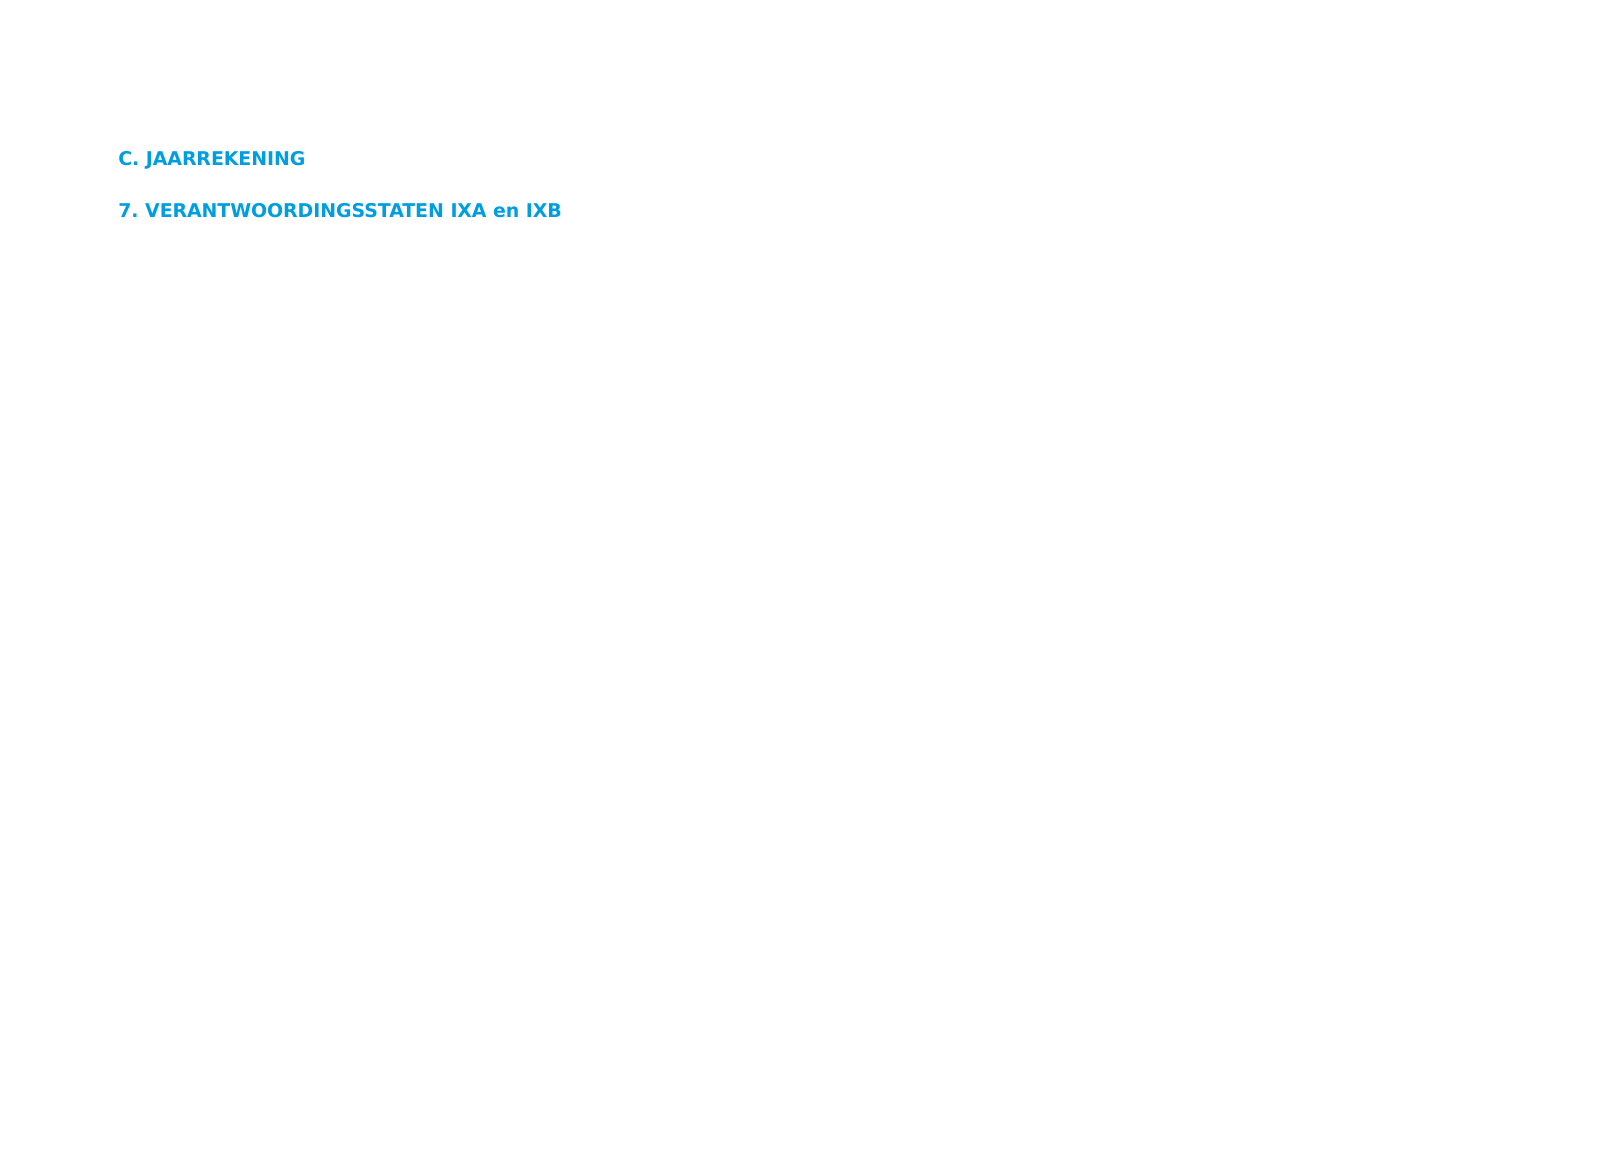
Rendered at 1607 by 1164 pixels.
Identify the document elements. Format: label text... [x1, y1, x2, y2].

subtitle C. JAARREKENING [118, 148, 1488, 170]
subtitle 7. VERANTWOORDINGSSTATEN IXA en IXB [118, 200, 1488, 222]
